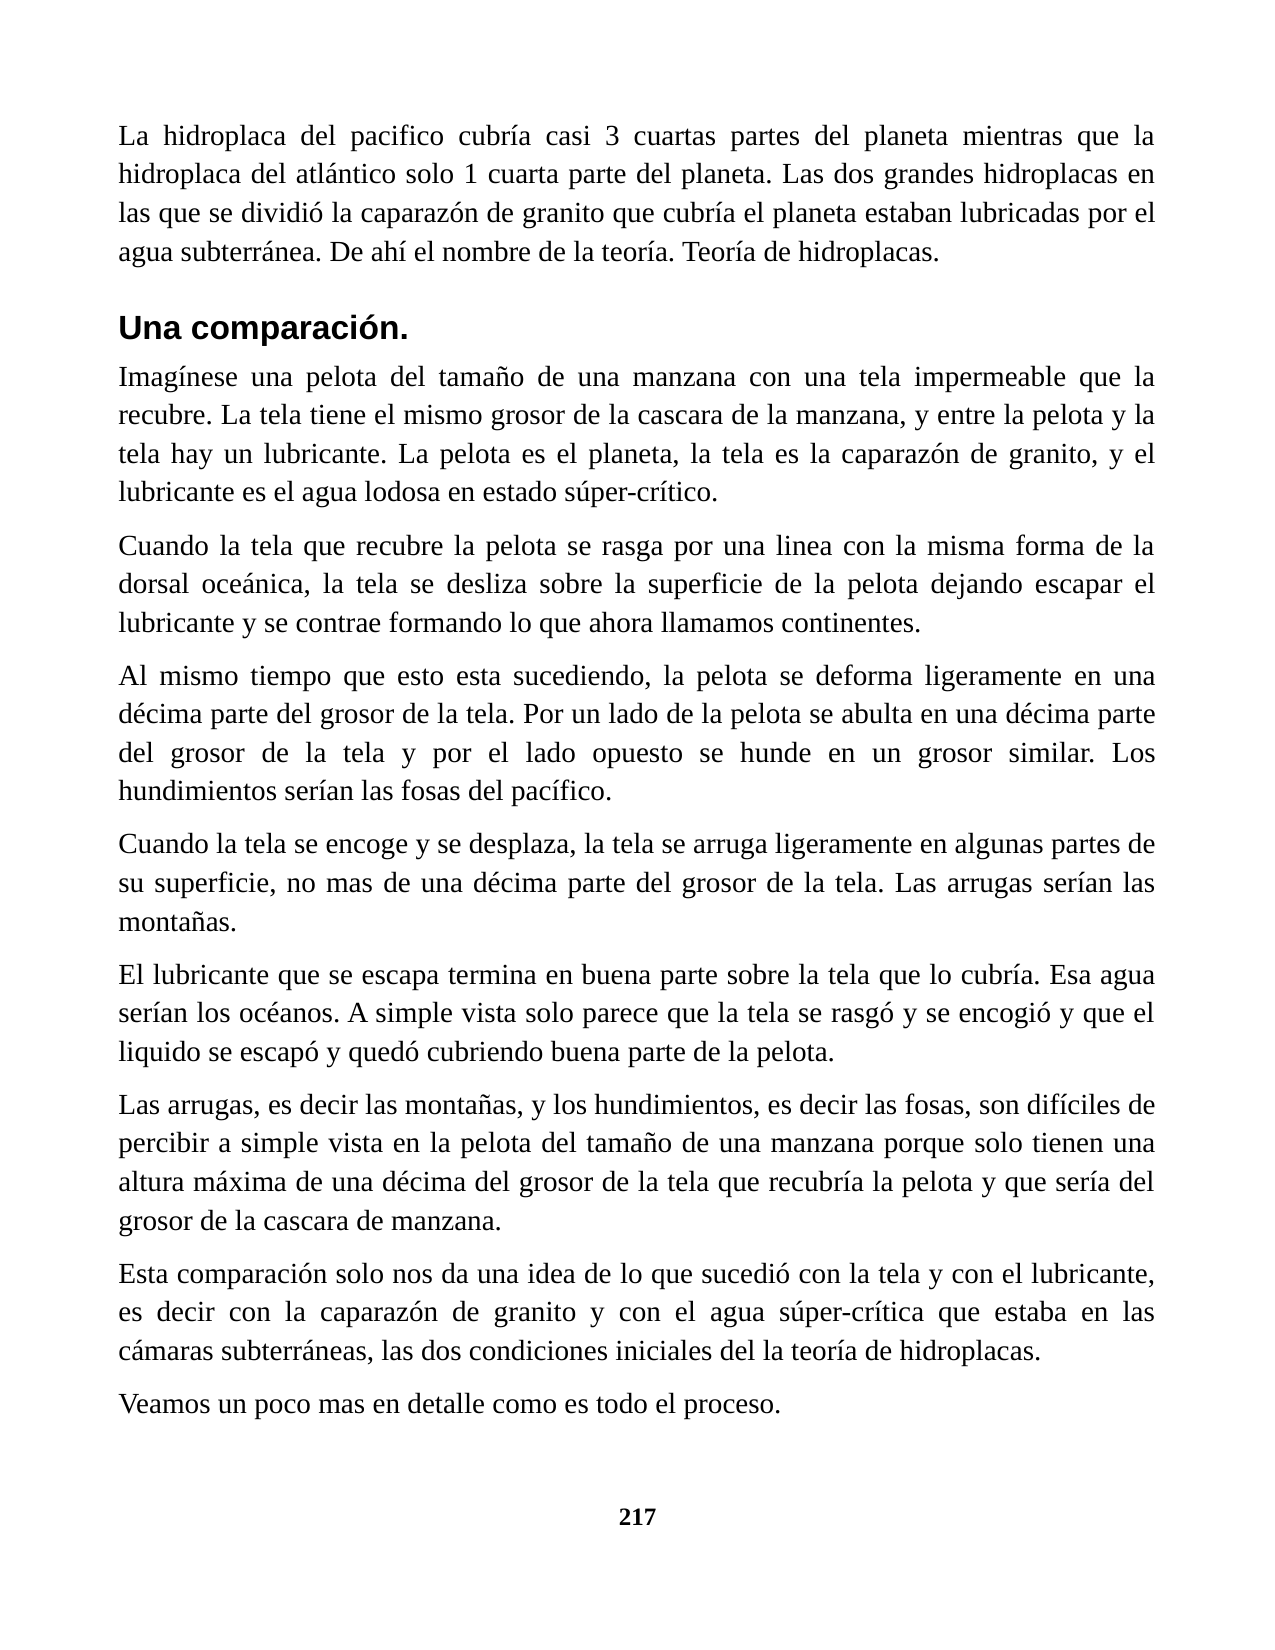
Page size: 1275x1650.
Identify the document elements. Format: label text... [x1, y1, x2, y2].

subtitle Una comparación. [118, 308, 1157, 346]
text Esta comparación solo nos da una idea de lo que sucedió con la tela y con el lubricante, es decir con la caparazón de granito y con el agua súper-crítica que estaba en las cámaras subterráneas, las dos condiciones iniciales del la teoría de hidroplacas. [118, 1256, 1157, 1366]
text El lubricante que se escapa termina en buena parte sobre la tela que lo cubría. Esa agua serían los océanos. A simple vista solo parece que la tela se rasgó y se encogió y que el liquido se escapó y quedó cubriendo buena parte de la pelota. [118, 957, 1157, 1067]
text Veamos un poco mas en detalle como es todo el proceso. [118, 1386, 1157, 1419]
text La hidroplaca del pacifico cubría casi 3 cuartas partes del planeta mientras que la hidroplaca del atlántico solo 1 cuarta parte del planeta. Las dos grandes hidroplacas en las que se dividió la caparazón de granito que cubría el planeta estaban lubricadas por el agua subterránea. De ahí el nombre de la teoría. Teoría de hidroplacas. [118, 118, 1157, 267]
text Al mismo tiempo que esto esta sucediendo, la pelota se deforma ligeramente en una décima parte del grosor de la tela. Por un lado de la pelota se abulta en una décima parte del grosor de la tela y por el lado opuesto se hunde en un grosor similar. Los hundimientos serían las fosas del pacífico. [118, 658, 1157, 807]
text Cuando la tela que recubre la pelota se rasga por una linea con la misma forma de la dorsal oceánica, la tela se desliza sobre la superficie de la pelota dejando escapar el lubricante y se contrae formando lo que ahora llamamos continentes. [118, 528, 1157, 638]
text Imagínese una pelota del tamaño de una manzana con una tela impermeable que la recubre. La tela tiene el mismo grosor de la cascara de la manzana, y entre la pelota y la tela hay un lubricante. La pelota es el planeta, la tela es la caparazón de granito, y el lubricante es el agua lodosa en estado súper-crítico. [118, 359, 1157, 508]
text Cuando la tela se encoge y se desplaza, la tela se arruga ligeramente en algunas partes de su superficie, no mas de una décima parte del grosor de la tela. Las arrugas serían las montañas. [118, 827, 1157, 937]
text Las arrugas, es decir las montañas, y los hundimientos, es decir las fosas, son difíciles de percibir a simple vista en la pelota del tamaño de una manzana porque solo tienen una altura máxima de una décima del grosor de la tela que recubría la pelota y que sería del grosor de la cascara de manzana. [118, 1087, 1157, 1236]
